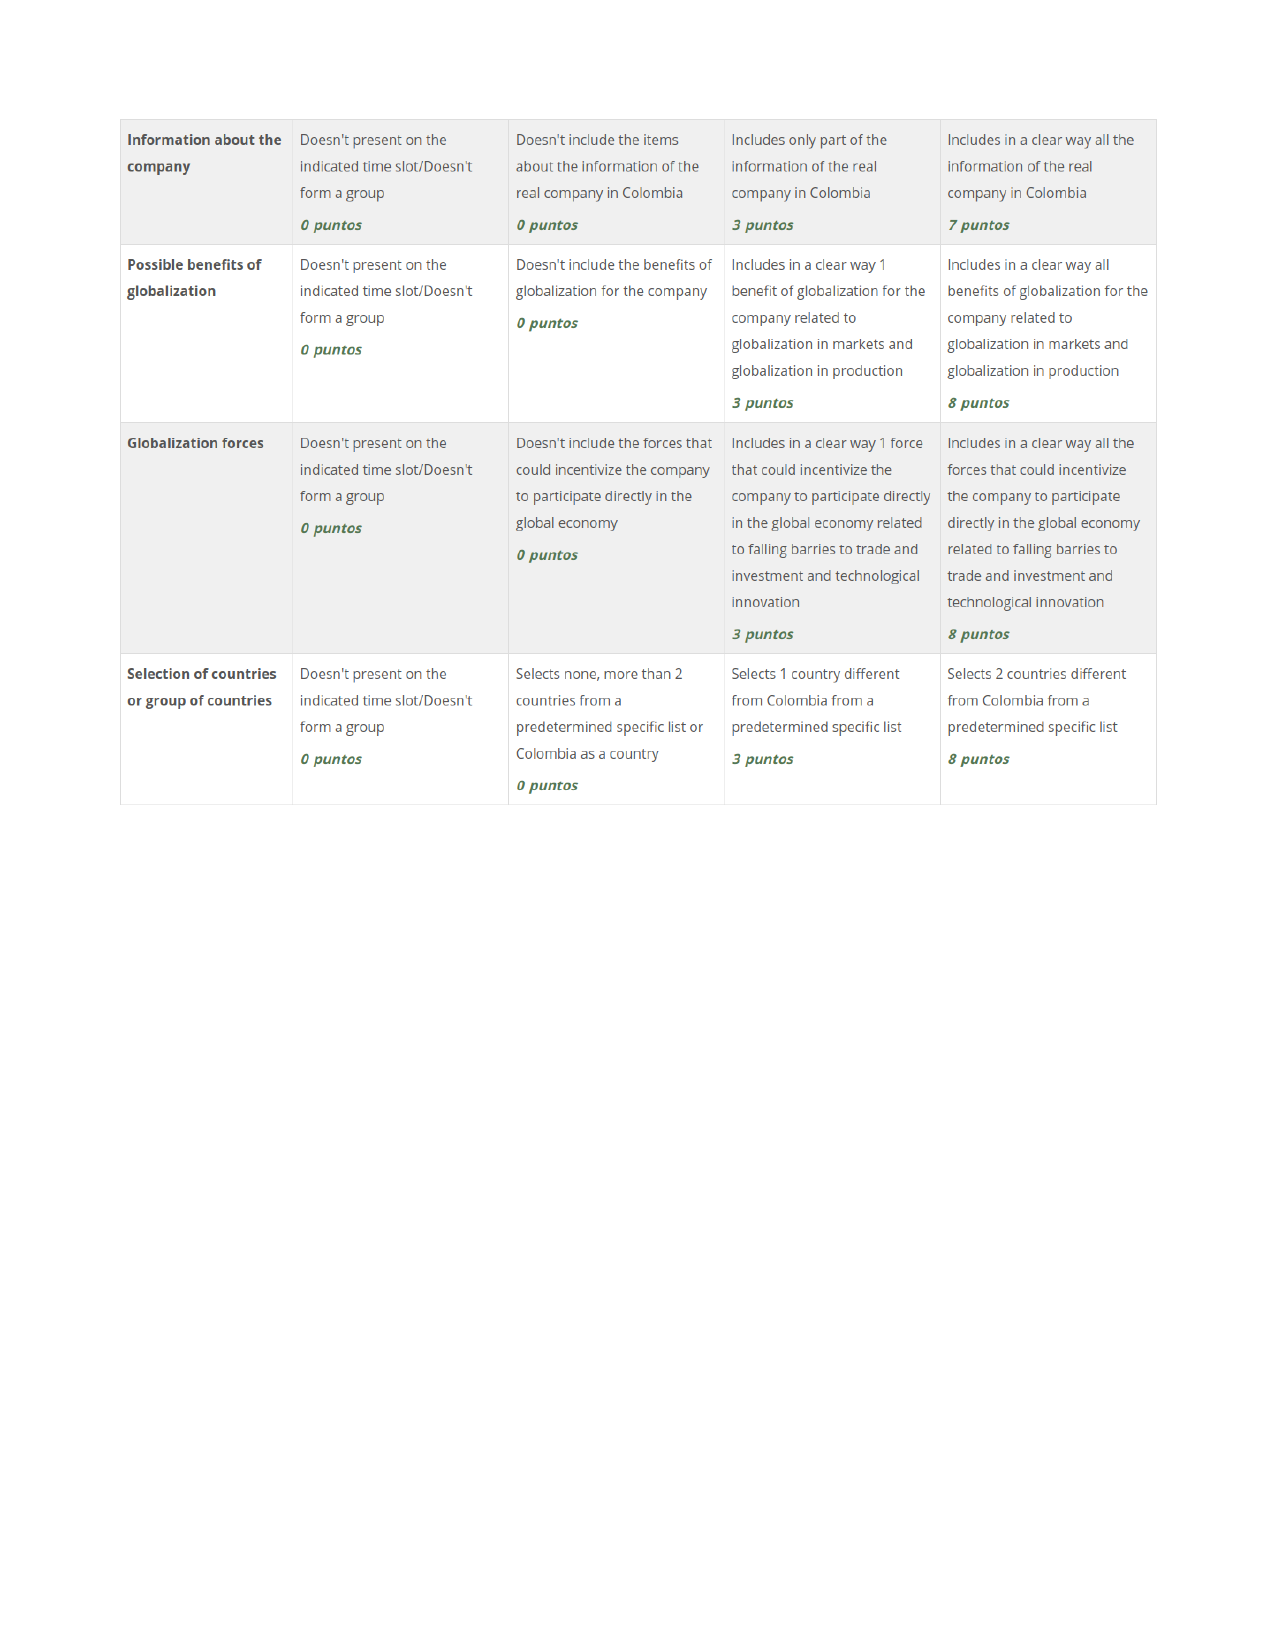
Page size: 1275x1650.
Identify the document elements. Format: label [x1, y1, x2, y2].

picture [118, 118, 1157, 805]
